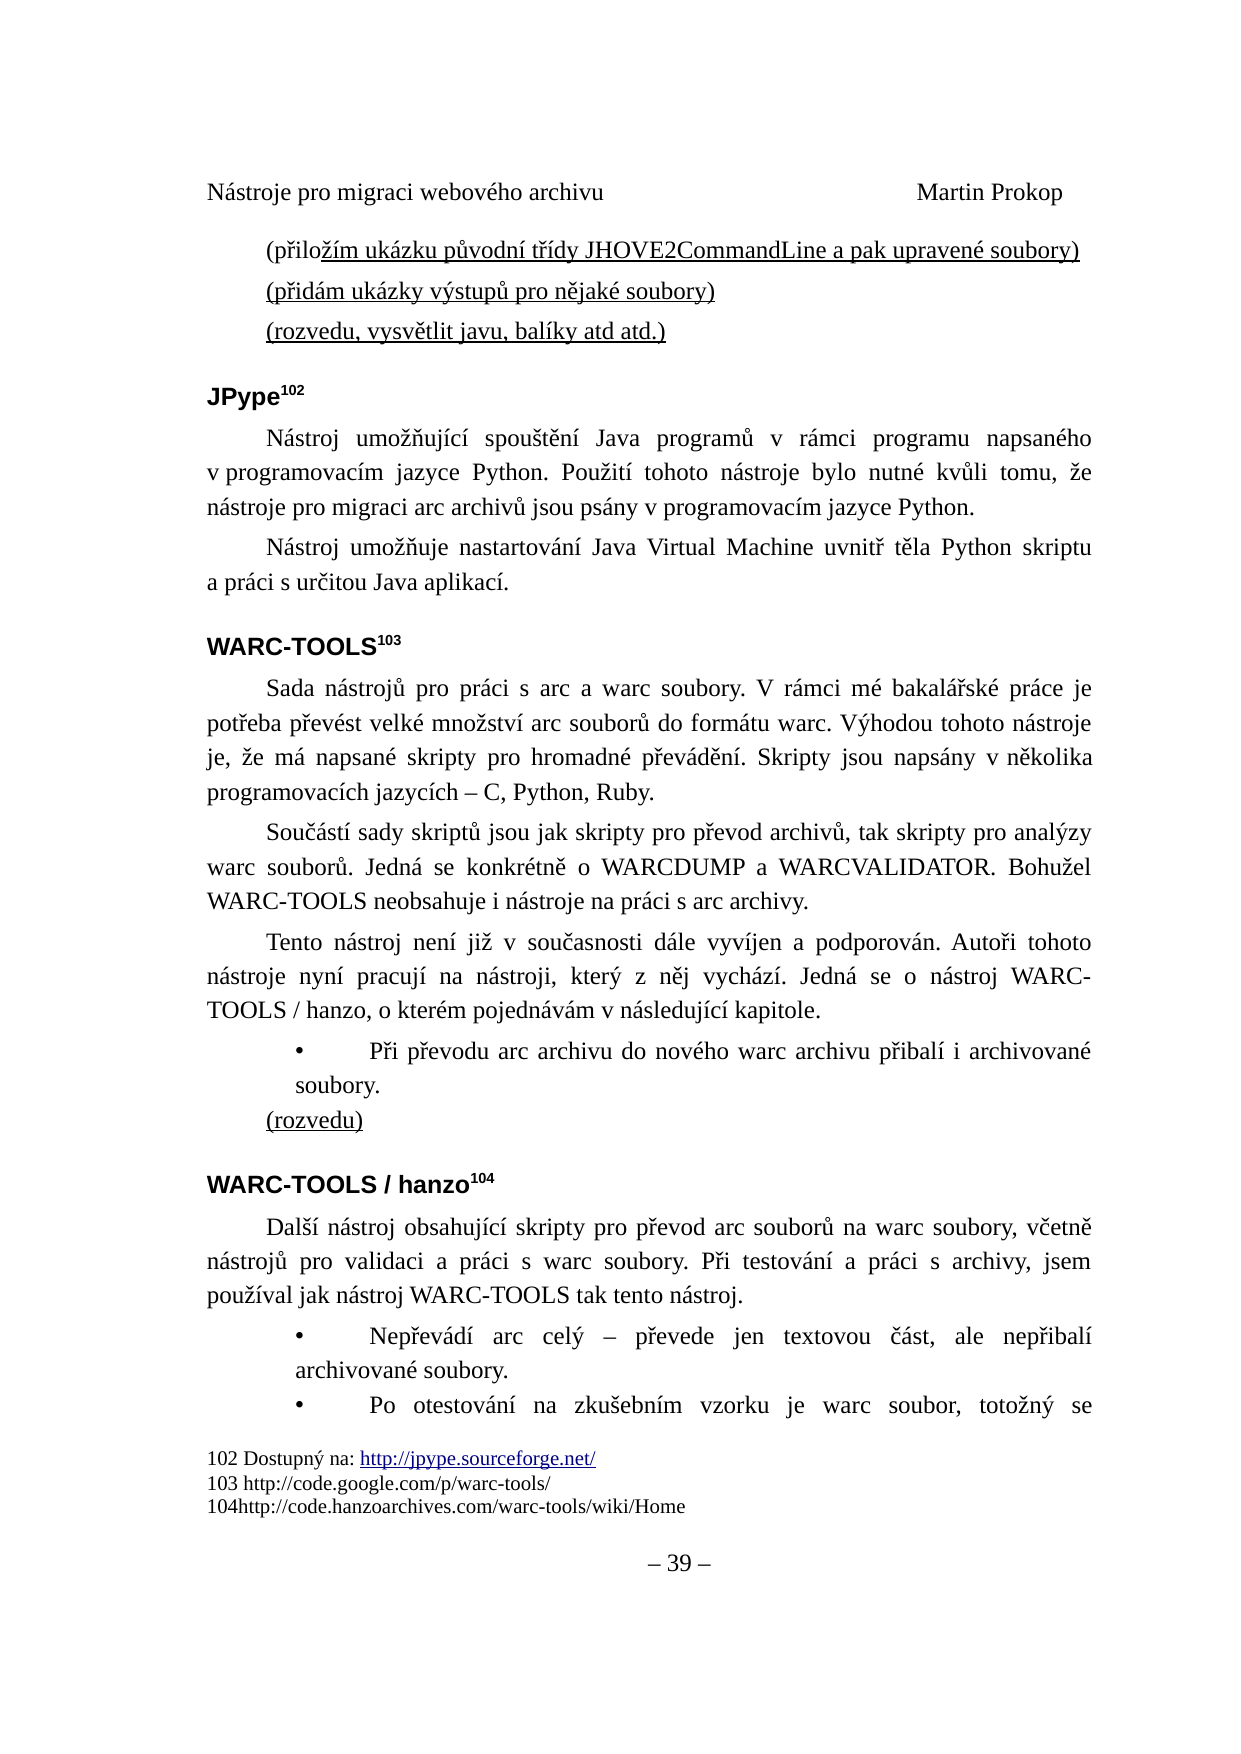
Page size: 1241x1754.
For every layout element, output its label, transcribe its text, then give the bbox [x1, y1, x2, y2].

subtitle WARC-TOOLS [207, 632, 1093, 661]
text http://code.google.com/p/warc-tools/ [207, 1470, 1093, 1494]
text Tento nástroj není již v současnosti dále vyvíjen a podporován. Autoři tohoto nástroje nyní pracují na nástroji, který z něj vychází. Jedná se o nástroj WARC-TOOLS / hanzo, o kterém pojednávám v následující kapitole. [207, 927, 1093, 1024]
subtitle JPype [207, 382, 1093, 410]
text (přiložím ukázku původní třídy JHOVE2CommandLine a pak upravené soubory) [207, 235, 1093, 264]
text (rozvedu) [207, 1105, 1093, 1134]
list Nepřevádí arc celý – převede jen textovou část, ale nepřibalí archivované soubory. [295, 1321, 1093, 1384]
subtitle WARC-TOOLS / hanzo [207, 1170, 1093, 1199]
list Při převodu arc archivu do nového warc archivu přibalí i archivované soubory. [295, 1036, 1093, 1099]
text (rozvedu, vysvětlit javu, balíky atd atd.) [207, 316, 1093, 345]
text Nástroj umožňuje nastartování Java Virtual Machine uvnitř těla Python skriptu a práci s určitou Java aplikací. [207, 532, 1093, 596]
text Sada nástrojů pro práci s arc a warc soubory. V rámci mé bakalářské práce je potřeba převést velké množství arc souborů do formátu warc. Výhodou tohoto nástroje je, že má napsané skripty pro hromadné převádění. Skripty jsou napsány v několika programovacích jazycích – C, Python, Ruby. [207, 673, 1093, 806]
text Dostupný na: http://jpype.sourceforge.net/ [207, 1446, 1093, 1470]
text Součástí sady skriptů jsou jak skripty pro převod archivů, tak skripty pro analýzy warc souborů. Jedná se konkrétně o WARCDUMP a WARCVALIDATOR. Bohužel WARC-TOOLS neobsahuje i nástroje na práci s arc archivy. [207, 817, 1093, 915]
text Další nástroj obsahující skripty pro převod arc souborů na warc soubory, včetně nástrojů pro validaci a práci s warc soubory. Při testování a práci s archivy, jsem používal jak nástroj WARC-TOOLS tak tento nástroj. [207, 1212, 1093, 1309]
text (přidám ukázky výstupů pro nějaké soubory) [207, 276, 1093, 304]
text http://code.hanzoarchives.com/warc-tools/wiki/Home [207, 1494, 1093, 1518]
text Nástroj umožňující spouštění Java programů v rámci programu napsaného v programovacím jazyce Python. Použití tohoto nástroje bylo nutné kvůli tomu, že nástroje pro migraci arc archivů jsou psány v programovacím jazyce Python. [207, 423, 1093, 521]
list Po otestování na zkušebním vzorku je warc soubor, totožný se [295, 1390, 1093, 1419]
